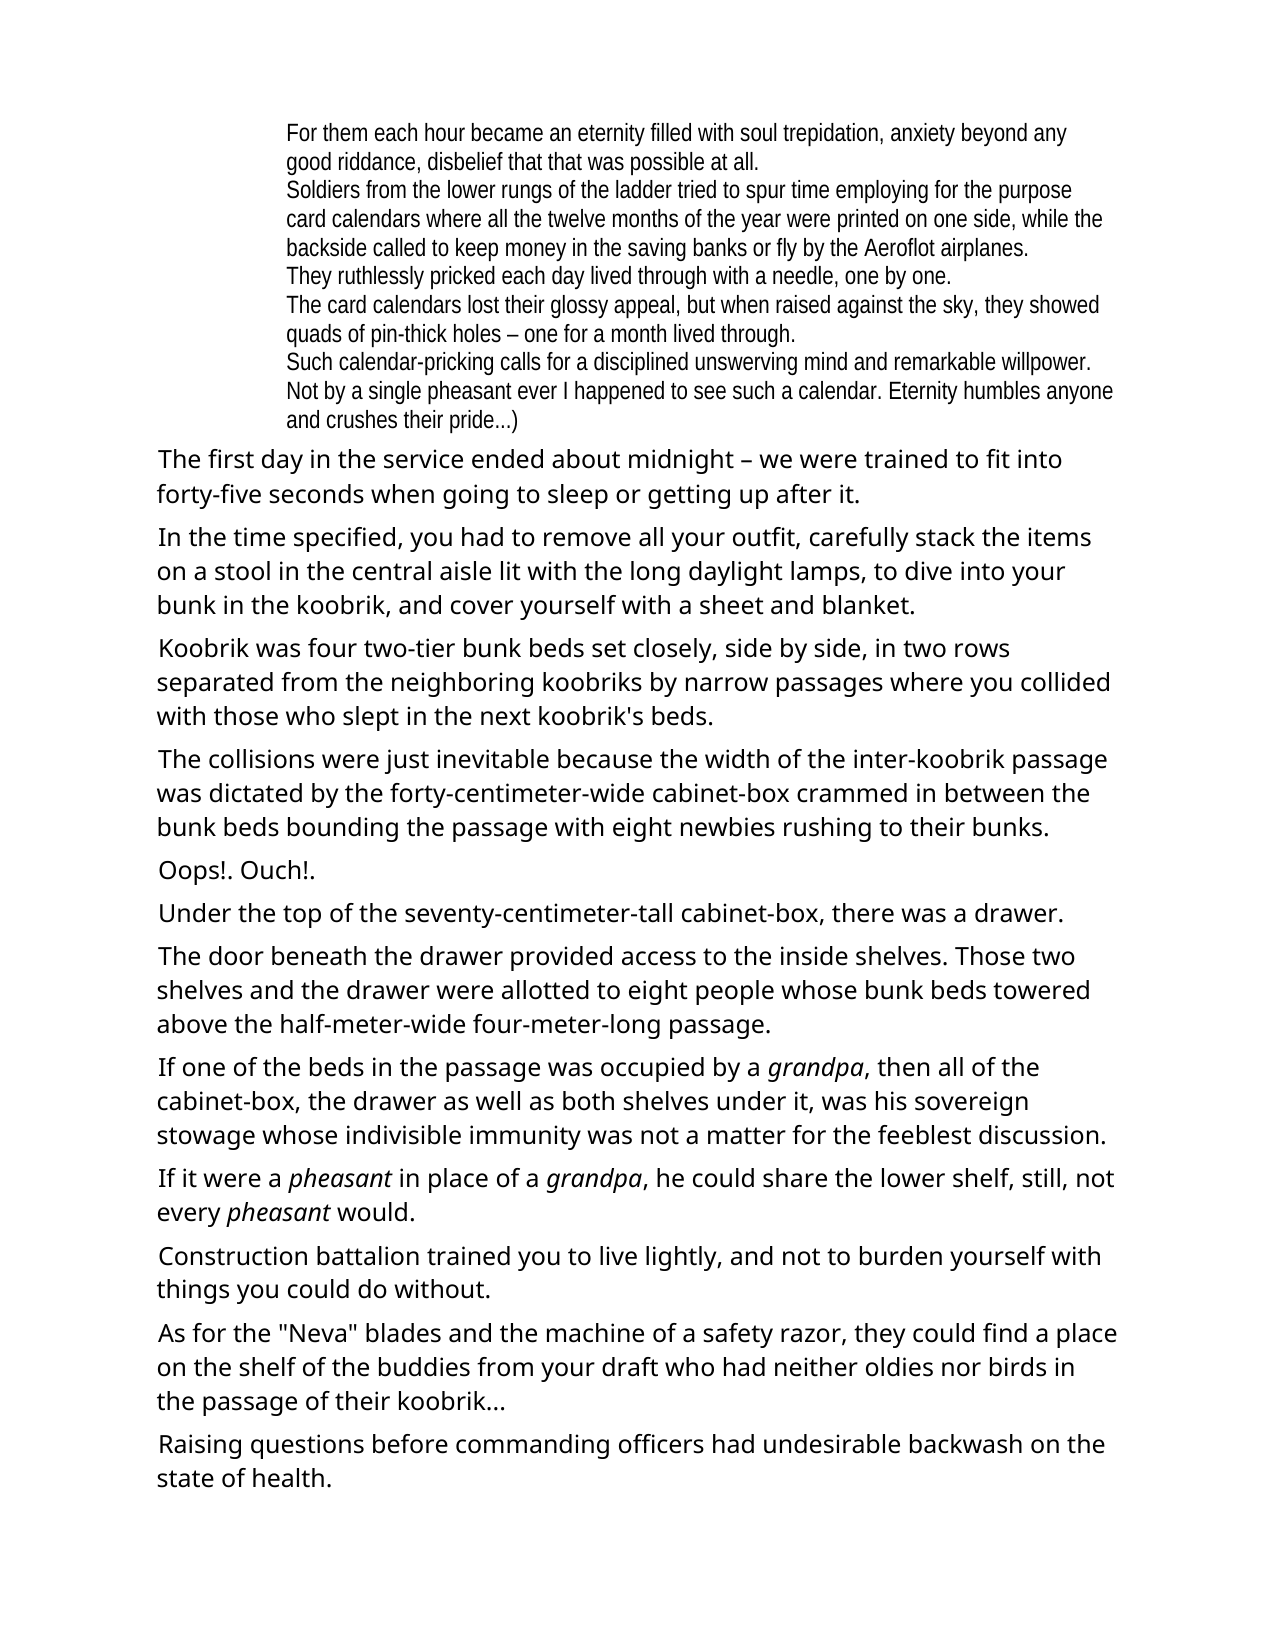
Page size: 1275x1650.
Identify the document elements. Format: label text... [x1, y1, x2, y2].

text As for the "Neva" blades and the machine of a safety razor, they could find a place on the shelf of the buddies from your draft who had neither oldies nor birds in the passage of their koobrik... [156, 1315, 1118, 1417]
text If one of the beds in the passage was occupied by a grandpa, then all of the cabinet-box, the drawer as well as both shelves under it, was his sovereign stowage whose indivisible immunity was not a matter for the feeblest discussion. [156, 1050, 1118, 1152]
text The door beneath the drawer provided access to the inside shelves. Those two shelves and the drawer were allotted to eight people whose bunk beds towered above the half-meter-wide four-meter-long passage. [156, 939, 1118, 1041]
text The first day in the service ended about midnight – we were trained to fit into forty-five seconds when going to sleep or getting up after it. [156, 442, 1118, 510]
list The card calendars lost their glossy appeal, but when raised against the sky, they showed quads of pin-thick holes – one for a month lived through. [286, 290, 1118, 347]
list Such calendar-pricking calls for a disciplined unswerving mind and remarkable willpower. [286, 347, 1118, 376]
text Koobrik was four two-tier bunk beds set closely, side by side, in two rows separated from the neighboring koobriks by narrow passages where you collided with those who slept in the next koobrik's beds. [156, 630, 1118, 733]
list For them each hour became an eternity filled with soul trepidation, anxiety beyond any good riddance, disbelief that that was possible at all. [286, 118, 1118, 175]
text Raising questions before commanding officers had undesirable backwash on the state of health. [156, 1426, 1118, 1494]
text The collisions were just inevitable because the width of the inter-koobrik passage was dictated by the forty-centimeter-wide cabinet-box crammed in between the bunk beds bounding the passage with eight newbies rushing to their bunks. [156, 742, 1118, 844]
text In the time specified, you had to remove all your outfit, carefully stack the items on a stool in the central aisle lit with the long daylight lamps, to dive into your bunk in the koobrik, and cover yourself with a sheet and blanket. [156, 519, 1118, 621]
text Oops!. Ouch!. [156, 853, 1118, 887]
text If it were a pheasant in place of a grandpa, he could share the lower shelf, still, not every pheasant would. [156, 1161, 1118, 1229]
list Soldiers from the lower rungs of the ladder tried to spur time employing for the purpose card calendars where all the twelve months of the year were printed on one side, while the backside called to keep money in the saving banks or fly by the Aeroflot airplanes. [286, 175, 1118, 261]
text Under the top of the seventy-centimeter-tall cabinet-box, there was a drawer. [156, 896, 1118, 930]
list They ruthlessly pricked each day lived through with a needle, one by one. [286, 261, 1118, 290]
text Construction battalion trained you to live lightly, and not to burden yourself with things you could do without. [156, 1238, 1118, 1306]
list Not by a single pheasant ever I happened to see such a calendar. Eternity humbles anyone and crushes their pride...) [286, 376, 1118, 433]
